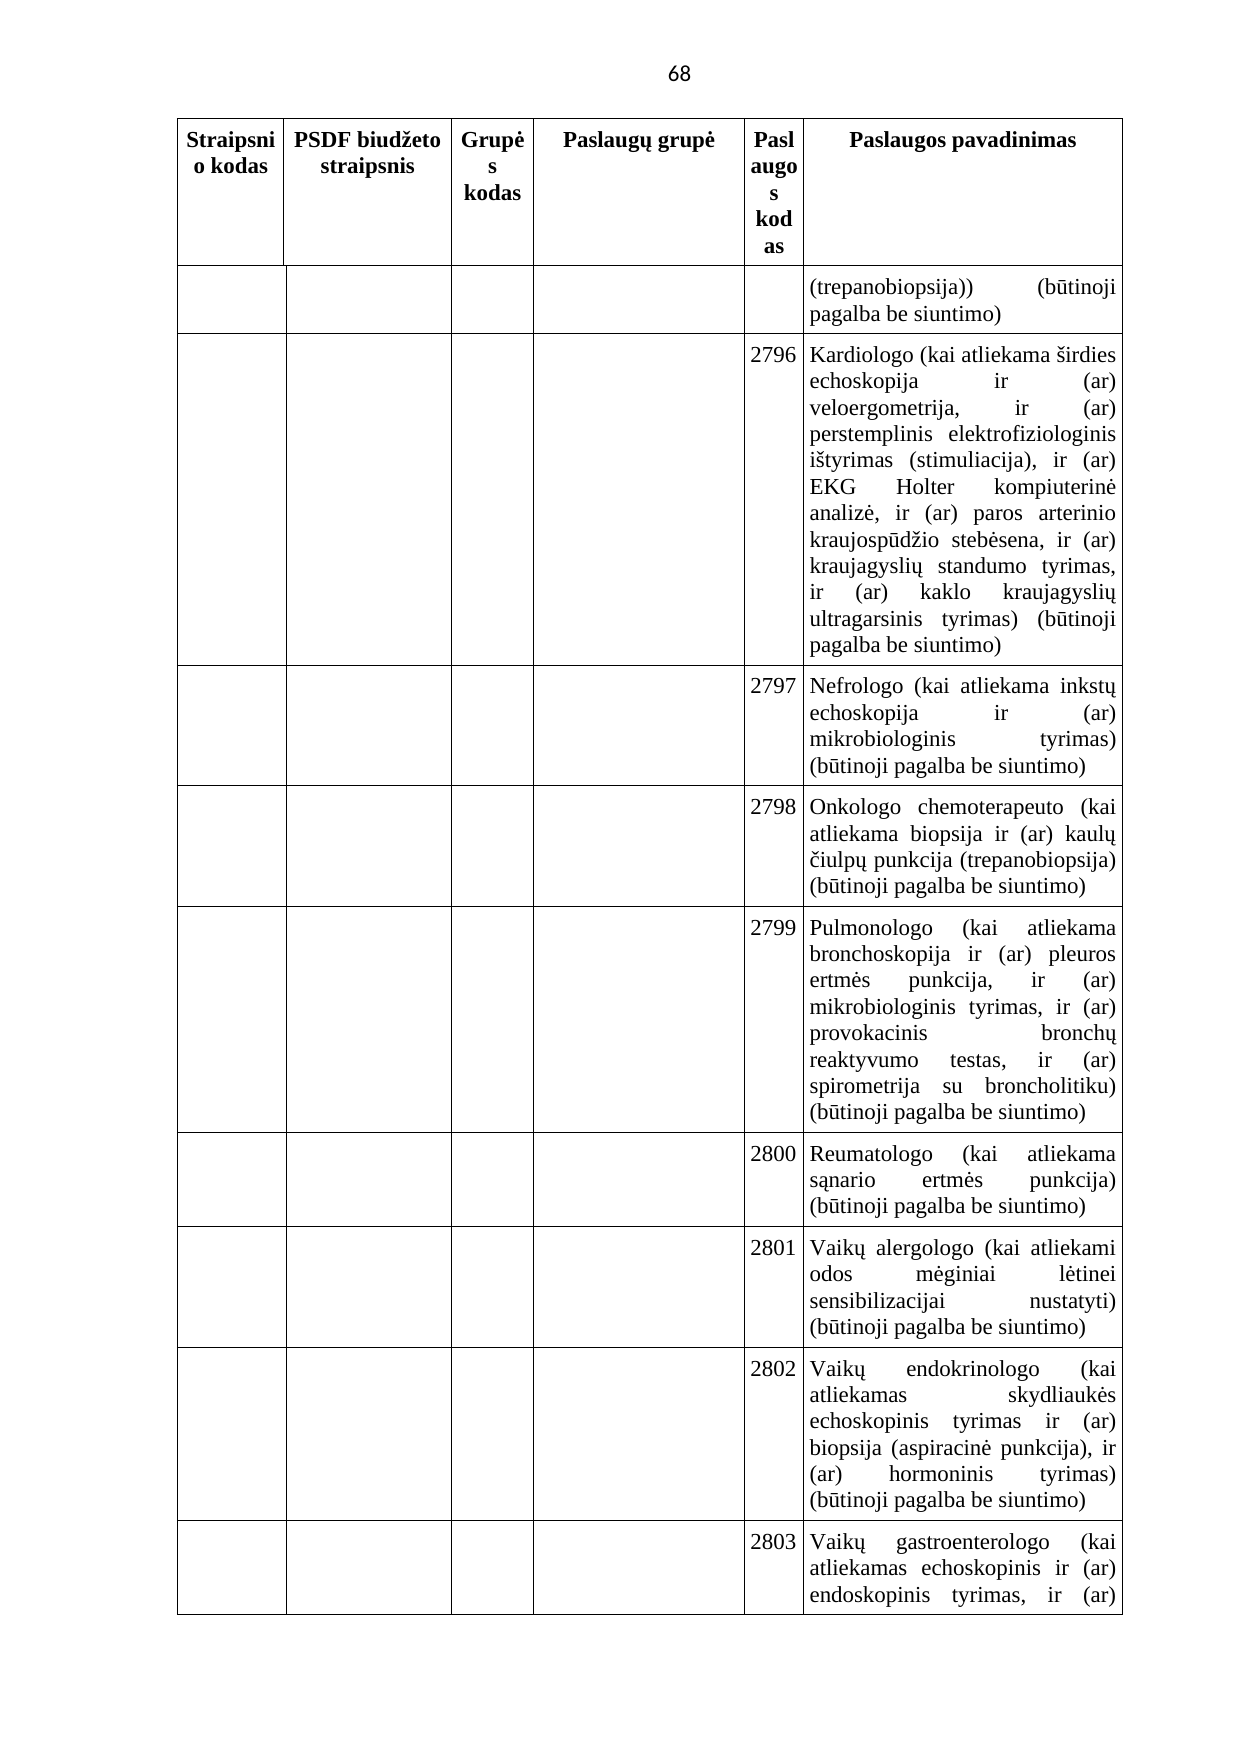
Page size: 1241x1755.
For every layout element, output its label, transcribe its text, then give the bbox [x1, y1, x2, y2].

table_cell [178, 1521, 286, 1614]
table_cell [534, 786, 744, 906]
table_cell [534, 907, 744, 1132]
table_cell Vaikų alergologo (kai atliekami odos mėginiai lėtinei sensibilizacijai nustatyti) (būtinoji pagalba be siuntimo) [804, 1227, 1122, 1347]
table_cell Vaikų endokrinologo (kai atliekamas skydliaukės echoskopinis tyrimas ir (ar) biopsija (aspiracinė punkcija), ir (ar) hormoninis tyrimas) (būtinoji pagalba be siuntimo) [804, 1348, 1122, 1520]
table_cell [745, 266, 803, 333]
table_cell [178, 334, 286, 664]
table_cell 2802 [745, 1348, 803, 1520]
table_cell [452, 266, 533, 333]
table_cell [287, 1227, 451, 1347]
table_cell [178, 266, 286, 333]
table_cell [178, 786, 286, 906]
table_cell Onkologo chemoterapeuto (kai atliekama biopsija ir (ar) kaulų čiulpų punkcija (trepanobiopsija) (būtinoji pagalba be siuntimo) [804, 786, 1122, 906]
table_header PSDF biudžeto straipsnis [284, 119, 451, 265]
table_cell 2803 [745, 1521, 803, 1614]
table_cell [534, 1133, 744, 1226]
table_cell Kardiologo (kai atliekama širdies echoskopija ir (ar) veloergometrija, ir (ar) perstemplinis elektrofiziologinis ištyrimas (stimuliacija), ir (ar) EKG Holter kompiuterinė analizė, ir (ar) paros arterinio kraujospūdžio stebėsena, ir (ar) kraujagyslių standumo tyrimas, ir (ar) kaklo kraujagyslių ultragarsinis tyrimas) (būtinoji pagalba be siuntimo) [804, 334, 1122, 664]
table_cell [287, 334, 451, 664]
table_cell [287, 907, 451, 1132]
table_cell 2799 [745, 907, 803, 1132]
table_cell [452, 334, 533, 664]
table_cell [287, 1133, 451, 1226]
table_cell Pulmonologo (kai atliekama bronchoskopija ir (ar) pleuros ertmės punkcija, ir (ar) mikrobiologinis tyrimas, ir (ar) provokacinis bronchų reaktyvumo testas, ir (ar) spirometrija su broncholitiku) (būtinoji pagalba be siuntimo) [804, 907, 1122, 1132]
table_cell [534, 666, 744, 785]
table_cell [287, 266, 451, 333]
table_cell 2797 [745, 666, 803, 785]
table_cell [534, 1521, 744, 1614]
table_cell [178, 666, 286, 785]
table_cell [178, 1133, 286, 1226]
table_cell [287, 1521, 451, 1614]
table_header Paslaugų grupė [534, 119, 744, 265]
table_cell [534, 266, 744, 333]
table_cell Vaikų gastroenterologo (kai atliekamas echoskopinis ir (ar) endoskopinis tyrimas, ir (ar) [804, 1521, 1122, 1614]
table_cell [178, 1348, 286, 1520]
table_cell [452, 1348, 533, 1520]
table_cell [287, 786, 451, 906]
table_header Grupės kodas [452, 119, 533, 265]
table_cell [534, 1227, 744, 1347]
table_header Paslaugos kodas [745, 119, 803, 265]
table_cell [452, 786, 533, 906]
table_cell [534, 334, 744, 664]
table_cell [287, 666, 451, 785]
table_header Straipsnio kodas [178, 119, 283, 265]
table_cell [452, 907, 533, 1132]
table_cell [452, 1133, 533, 1226]
table_cell 2800 [745, 1133, 803, 1226]
table_cell [287, 1348, 451, 1520]
table_cell [452, 1227, 533, 1347]
table_cell (trepanobiopsija)) (būtinoji pagalba be siuntimo) [804, 266, 1122, 333]
table_cell [178, 1227, 286, 1347]
table_header Paslaugos pavadinimas [804, 119, 1122, 265]
table_cell 2801 [745, 1227, 803, 1347]
table_cell [452, 1521, 533, 1614]
table_cell [452, 666, 533, 785]
table_cell Reumatologo (kai atliekama sąnario ertmės punkcija) (būtinoji pagalba be siuntimo) [804, 1133, 1122, 1226]
table_cell [534, 1348, 744, 1520]
table_cell Nefrologo (kai atliekama inkstų echoskopija ir (ar) mikrobiologinis tyrimas) (būtinoji pagalba be siuntimo) [804, 666, 1122, 785]
table_cell 2796 [745, 334, 803, 664]
table_cell [178, 907, 286, 1132]
table_cell 2798 [745, 786, 803, 906]
